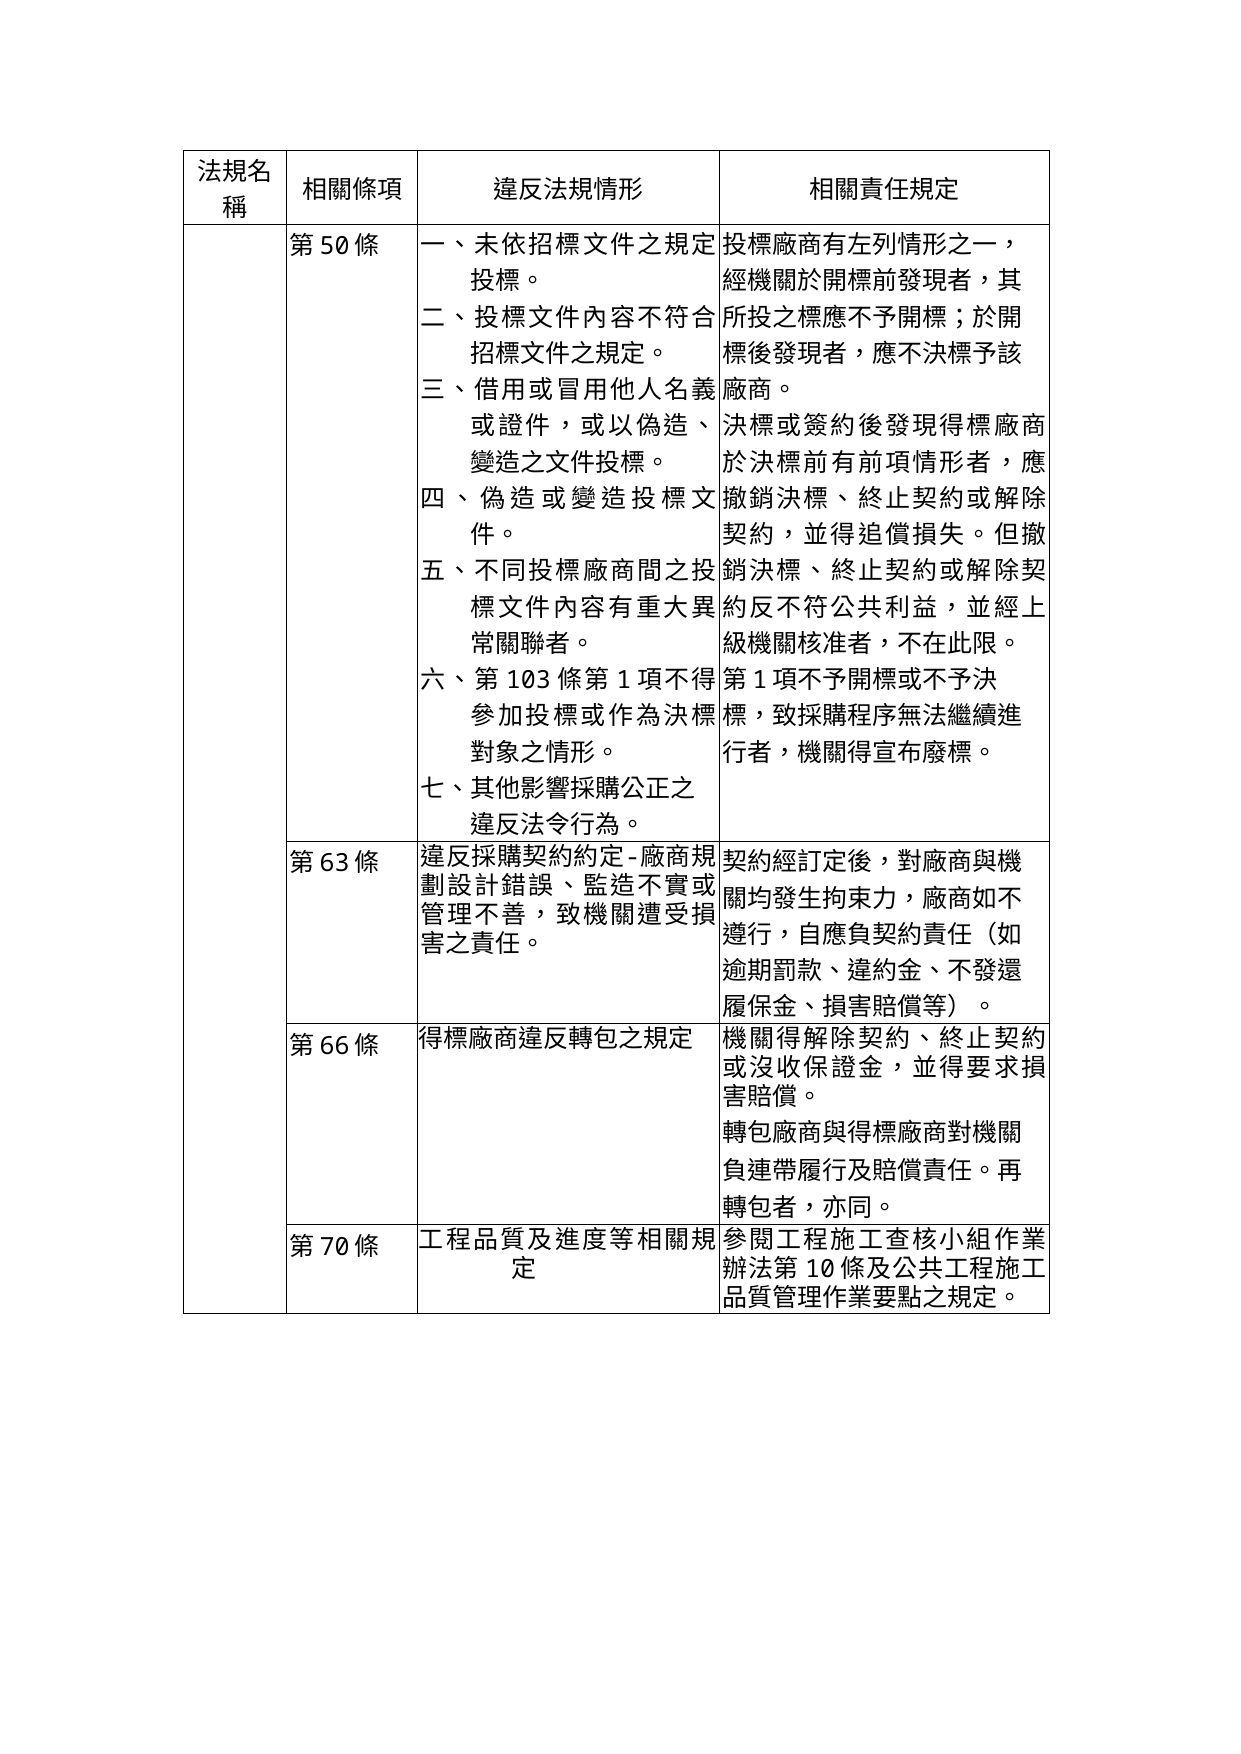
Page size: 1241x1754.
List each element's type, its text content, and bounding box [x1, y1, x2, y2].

table_cell 第66條 [287, 1024, 417, 1224]
table_cell 第63條 [287, 842, 417, 1023]
table_cell 機關得解除契約、終止契約或沒收保證金，並得要求損害賠償。 轉包廠商與得標廠商對機關負連帶履行及賠償責任。再轉包者，亦同。 [720, 1024, 1049, 1224]
table_header 相關條項 [287, 151, 417, 223]
table_cell 得標廠商違反轉包之規定 [418, 1024, 719, 1224]
table_cell 契約經訂定後，對廠商與機關均發生拘束力，廠商如不遵行，自應負契約責任（如逾期罰款、違約金、不發還履保金、損害賠償等）。 [720, 842, 1049, 1023]
table_header 相關責任規定 [720, 151, 1049, 223]
table_cell 投標廠商有左列情形之一，經機關於開標前發現者，其所投之標應不予開標；於開標後發現者，應不決標予該廠商。 決標或簽約後發現得標廠商於決標前有前項情形者，應撤銷決標、終止契約或解除契約，並得追償損失。但撤銷決標、終止契約或解除契約反不符公共利益，並經上級機關核准者，不在此限。 第1項不予開標或不予決標，致採購程序無法繼續進行者，機關得宣布廢標。 [720, 225, 1049, 841]
table_cell 第70條 [287, 1225, 417, 1313]
table_header 違反法規情形 [418, 151, 719, 223]
table_cell 工程品質及進度等相關規定 [418, 1225, 719, 1313]
table_cell 一、未依招標文件之規定投標。 二、投標文件內容不符合招標文件之規定。 三、借用或冒用他人名義或證件，或以偽造、變造之文件投標。 四、偽造或變造投標文件。 五、不同投標廠商間之投標文件內容有重大異常關聯者。 六、第103條第1項不得參加投標或作為決標對象之情形。 七、其他影響採購公正之違反法令行為。 [418, 225, 719, 841]
table_cell [184, 225, 286, 1313]
table_cell 違反採購契約約定-廠商規劃設計錯誤、監造不實或管理不善，致機關遭受損害之責任。 [418, 842, 719, 1023]
table_cell 第50條 [287, 225, 417, 841]
table_cell 參閱工程施工查核小組作業辦法第10條及公共工程施工品質管理作業要點之規定。 [720, 1225, 1049, 1313]
table_header 法規名稱 [184, 151, 286, 223]
